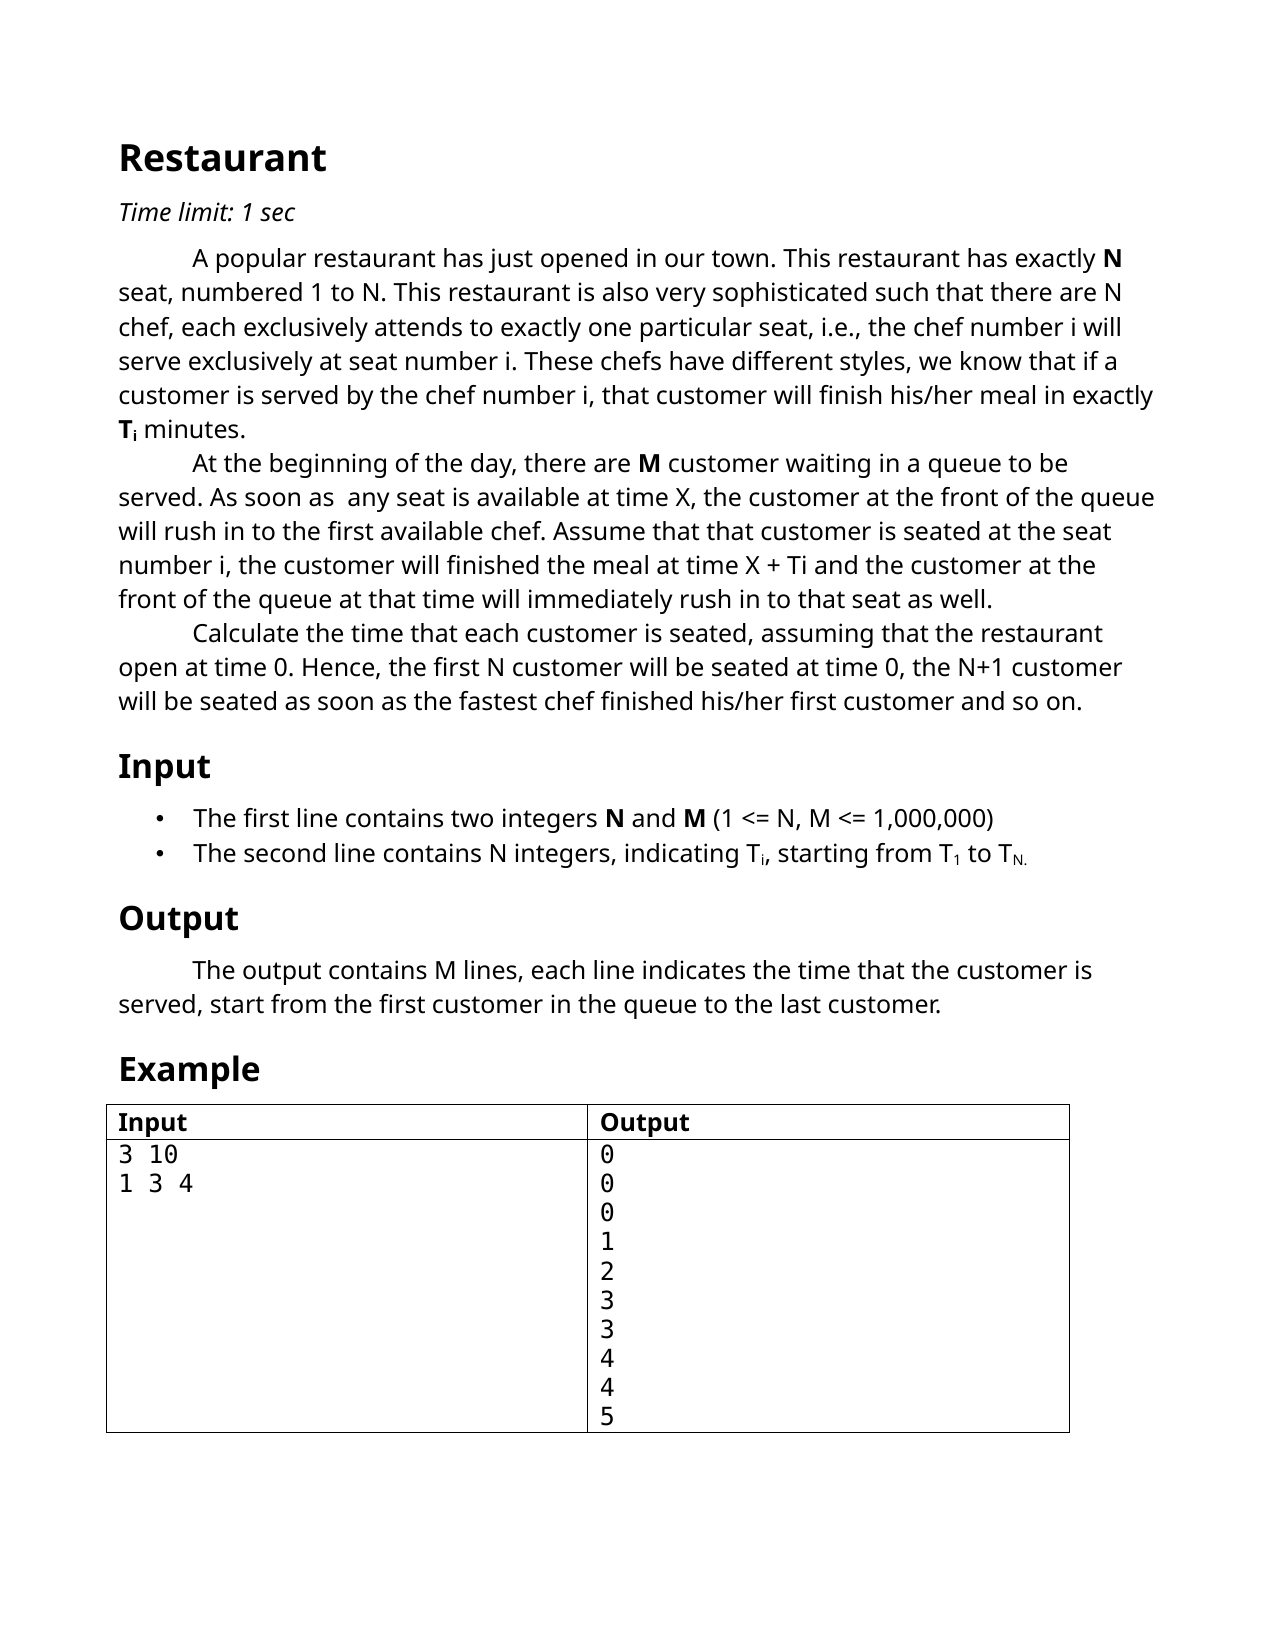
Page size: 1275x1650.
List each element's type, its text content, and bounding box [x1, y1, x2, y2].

text Time limit: 1 sec [118, 194, 1157, 228]
text Calculate the time that each customer is seated, assuming that the restaurant open at time 0. Hence, the first N customer will be seated at time 0, the N+1 customer will be seated as soon as the fastest chef finished his/her first customer and so on. [118, 616, 1157, 718]
text The output contains M lines, each line indicates the time that the customer is served, start from the first customer in the queue to the last customer. [118, 952, 1157, 1021]
table_header Output [588, 1105, 1069, 1139]
list The second line contains N integers, indicating Ti, starting from T1 to TN. [156, 835, 1157, 869]
table_cell 0 0 0 1 2 3 3 4 4 5 [588, 1140, 1069, 1432]
table_header Input [107, 1105, 587, 1139]
subtitle Example [118, 1046, 1157, 1091]
text A popular restaurant has just opened in our town. This restaurant has exactly N seat, numbered 1 to N. This restaurant is also very sophisticated such that there are N chef, each exclusively attends to exactly one particular seat, i.e., the chef number i will serve exclusively at seat number i. These chefs have different styles, we know that if a customer is served by the chef number i, that customer will finish his/her meal in exactly Ti minutes. [118, 241, 1157, 445]
subtitle Input [118, 743, 1157, 789]
title Restaurant [118, 131, 1157, 182]
text At the beginning of the day, there are M customer waiting in a queue to be served. As soon as any seat is available at time X, the customer at the front of the queue will rush in to the first available chef. Assume that that customer is seated at the seat number i, the customer will finished the meal at time X + Ti and the customer at the front of the queue at that time will immediately rush in to that seat as well. [118, 445, 1157, 616]
table_cell 3 10 1 3 4 [107, 1140, 587, 1432]
list The first line contains two integers N and M (1 <= N, M <= 1,000,000) [156, 801, 1157, 835]
subtitle Output [118, 894, 1157, 940]
